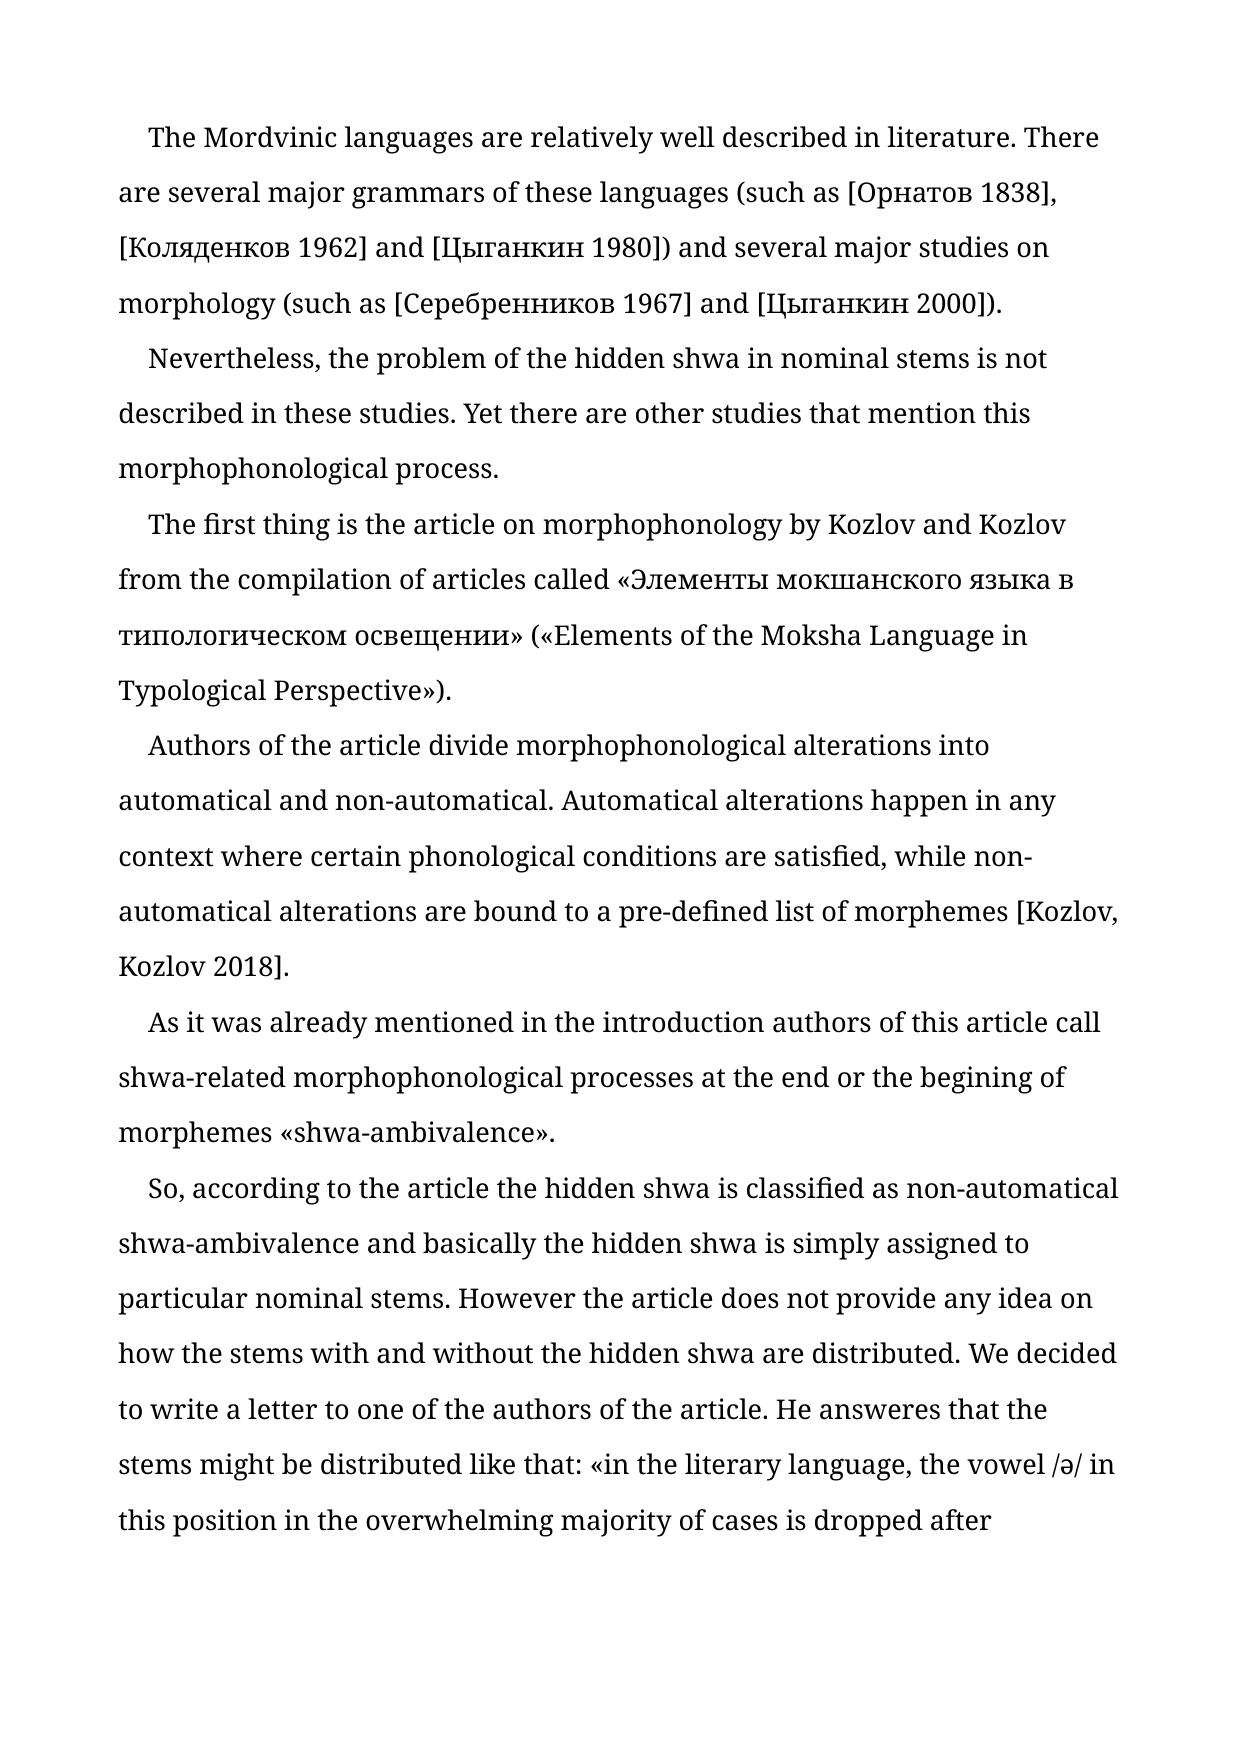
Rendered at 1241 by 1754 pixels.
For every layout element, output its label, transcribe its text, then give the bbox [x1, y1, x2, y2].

text The Mordvinic languages are relatively well described in literature. There are several major grammars of these languages (such as [Орнатов 1838], [Коляденков 1962] and [Цыганкин 1980]) and several major studies on morphology (such as [Серебренников 1967] and [Цыганкин 2000]). [118, 118, 1122, 321]
text Authors of the article divide morphophonological alterations into automatical and non-automatical. Automatical alterations happen in any context where certain phonological conditions are satisfied, while non-automatical alterations are bound to a pre-defined list of morphemes [Kozlov, Kozlov 2018]. [118, 727, 1122, 985]
text So, according to the article the hidden shwa is classified as non-automatical shwa-ambivalence and basically the hidden shwa is simply assigned to particular nominal stems. However the article does not provide any idea on how the stems with and without the hidden shwa are distributed. We decided to write a letter to one of the authors of the article. He answeres that the stems might be distributed like that: «in the literary language, the vowel /ə/ in this position in the overwhelming majority of cases is dropped after [118, 1169, 1122, 1538]
text Nevertheless, the problem of the hidden shwa in nominal stems is not described in these studies. Yet there are other studies that mention this morphophonological process. [118, 339, 1122, 487]
text As it was already mentioned in the introduction authors of this article call shwa-related morphophonological processes at the end or the begining of morphemes «shwa-ambivalence». [118, 1003, 1122, 1151]
text The first thing is the article on morphophonology by Kozlov and Kozlov from the compilation of articles called «Элементы мокшанского языка в типологическом освещении» («Elements of the Moksha Language in Typological Perspective»). [118, 505, 1122, 708]
